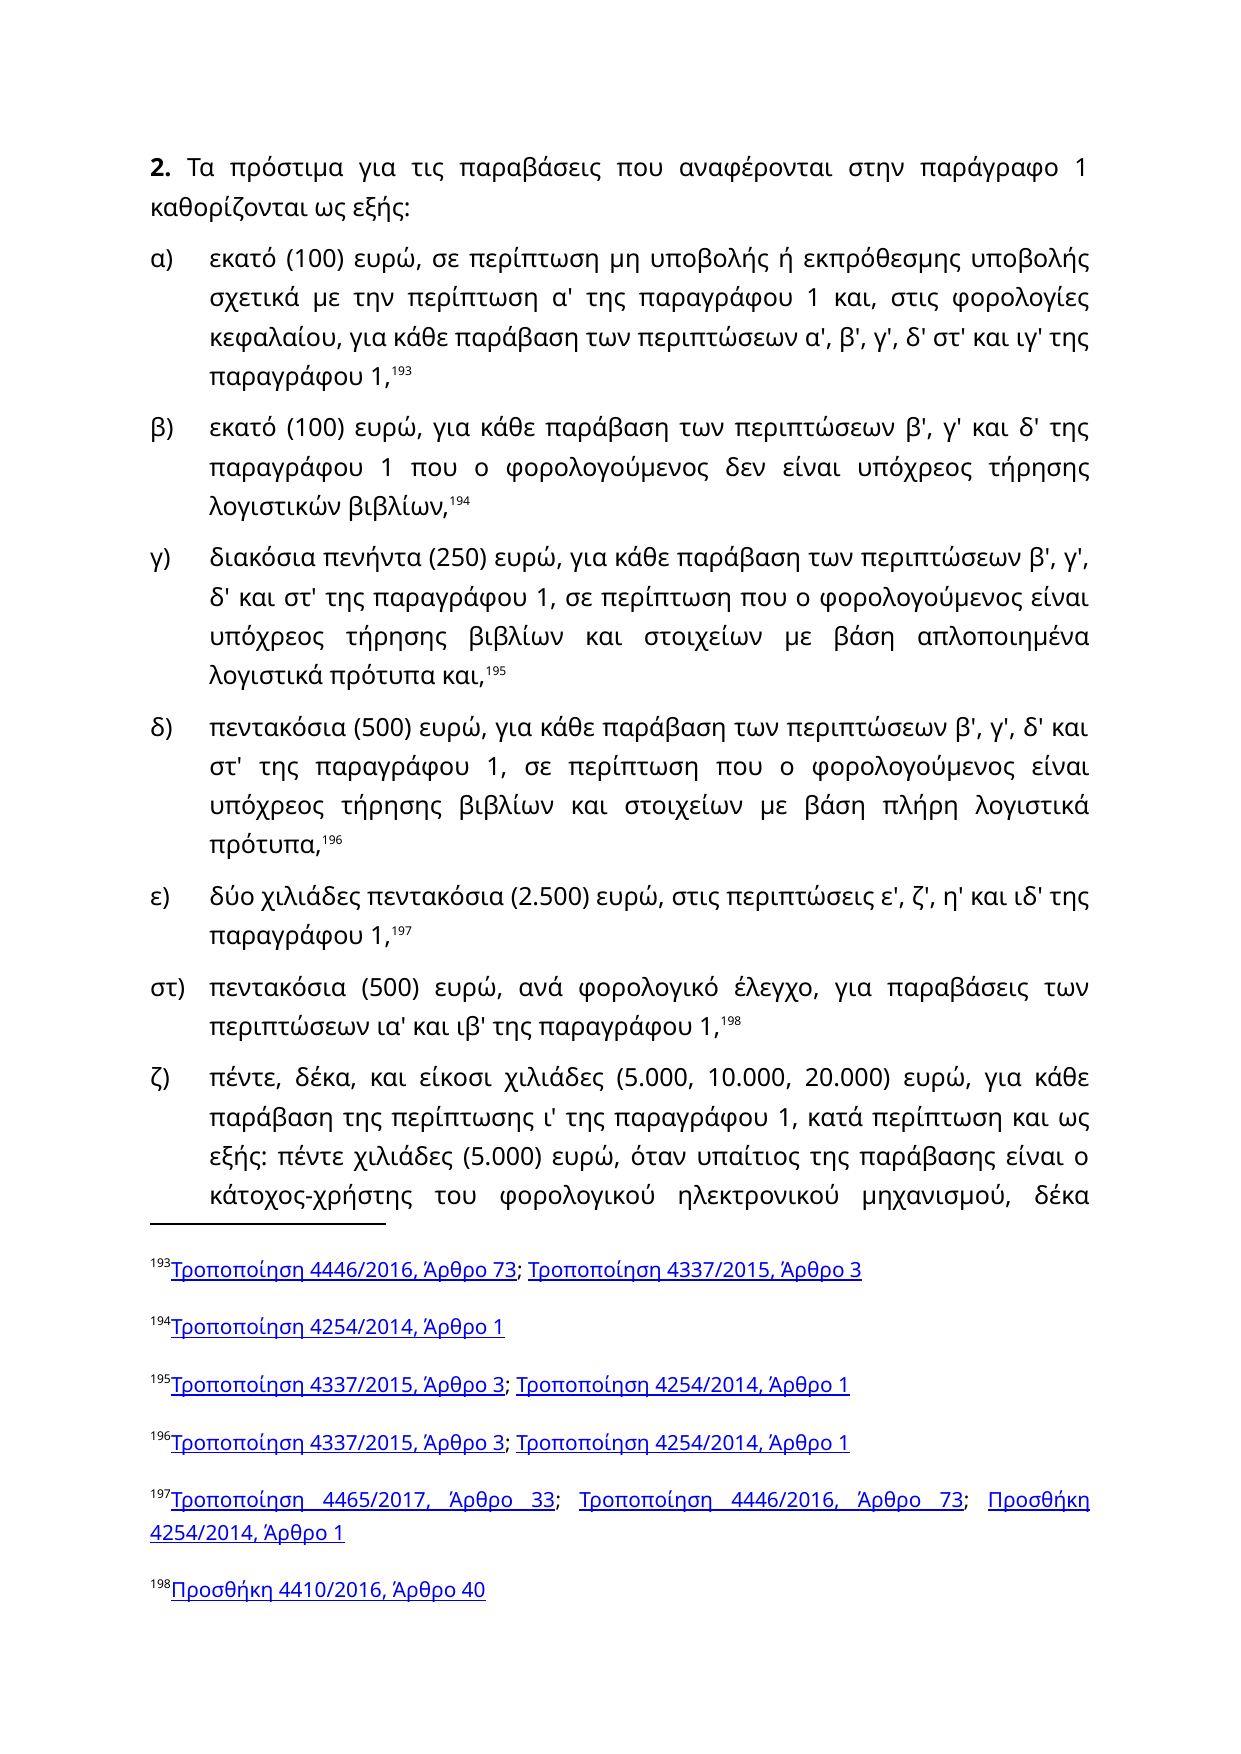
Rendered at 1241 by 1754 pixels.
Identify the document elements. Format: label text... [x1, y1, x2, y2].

list γ) διακόσια πενήντα (250) ευρώ, για κάθε παράβαση των περιπτώσεων β', γ', δ' και στ' της παραγράφου 1, σε περίπτωση που ο φορολογούμενος είναι υπόχρεος τήρησης βιβλίων και στοιχείων με βάση απλοποιημένα λογιστικά πρότυπα και, [150, 540, 1090, 692]
text Τροποποίηση 4337/2015, Άρθρο 3; Τροποποίηση 4254/2014, Άρθρο 1 [150, 1370, 1090, 1398]
list στ) πεντακόσια (500) ευρώ, ανά φορολογικό έλεγχο, για παραβάσεις των περιπτώσεων ια' και ιβ' της παραγράφου 1, [150, 969, 1090, 1042]
text Τροποποίηση 4337/2015, Άρθρο 3; Τροποποίηση 4254/2014, Άρθρο 1 [150, 1428, 1090, 1456]
list α) εκατό (100) ευρώ, σε περίπτωση μη υποβολής ή εκπρόθεσμης υποβολής σχετικά με την περίπτωση α' της παραγράφου 1 και, στις φορολογίες κεφαλαίου, για κάθε παράβαση των περιπτώσεων α', β', γ', δ' στ' και ιγ' της παραγράφου 1, [150, 241, 1090, 392]
list ε) δύο χιλιάδες πεντακόσια (2.500) ευρώ, στις περιπτώσεις ε', ζ', η' και ιδ' της παραγράφου 1, [150, 878, 1090, 952]
list ζ) πέντε, δέκα, και είκοσι χιλιάδες (5.000, 10.000, 20.000) ευρώ, για κάθε παράβαση της περίπτωσης ι' της παραγράφου 1, κατά περίπτωση και ως εξής: πέντε χιλιάδες (5.000) ευρώ, όταν υπαίτιος της παράβασης είναι ο κάτοχος-χρήστης του φορολογικού ηλεκτρονικού μηχανισμού, δέκα [150, 1060, 1090, 1212]
list β) εκατό (100) ευρώ, για κάθε παράβαση των περιπτώσεων β', γ' και δ' της παραγράφου 1 που ο φορολογούμενος δεν είναι υπόχρεος τήρησης λογιστικών βιβλίων, [150, 410, 1090, 522]
text Προσθήκη 4410/2016, Άρθρο 40 [150, 1576, 1090, 1604]
text Τροποποίηση 4254/2014, Άρθρο 1 [150, 1312, 1090, 1341]
list δ) πεντακόσια (500) ευρώ, για κάθε παράβαση των περιπτώσεων β', γ', δ' και στ' της παραγράφου 1, σε περίπτωση που ο φορολογούμενος είναι υπόχρεος τήρησης βιβλίων και στοιχείων με βάση πλήρη λογιστικά πρότυπα, [150, 709, 1090, 861]
text Τροποποίηση 4465/2017, Άρθρο 33; Τροποποίηση 4446/2016, Άρθρο 73; Προσθήκη 4254/2014, Άρθρο 1 [150, 1485, 1090, 1546]
text Τροποποίηση 4446/2016, Άρθρο 73; Τροποποίηση 4337/2015, Άρθρο 3 [150, 1255, 1090, 1283]
text 2. Τα πρόστιμα για τις παραβάσεις που αναφέρονται στην παράγραφο 1 καθορίζονται ως εξής: [150, 150, 1090, 223]
